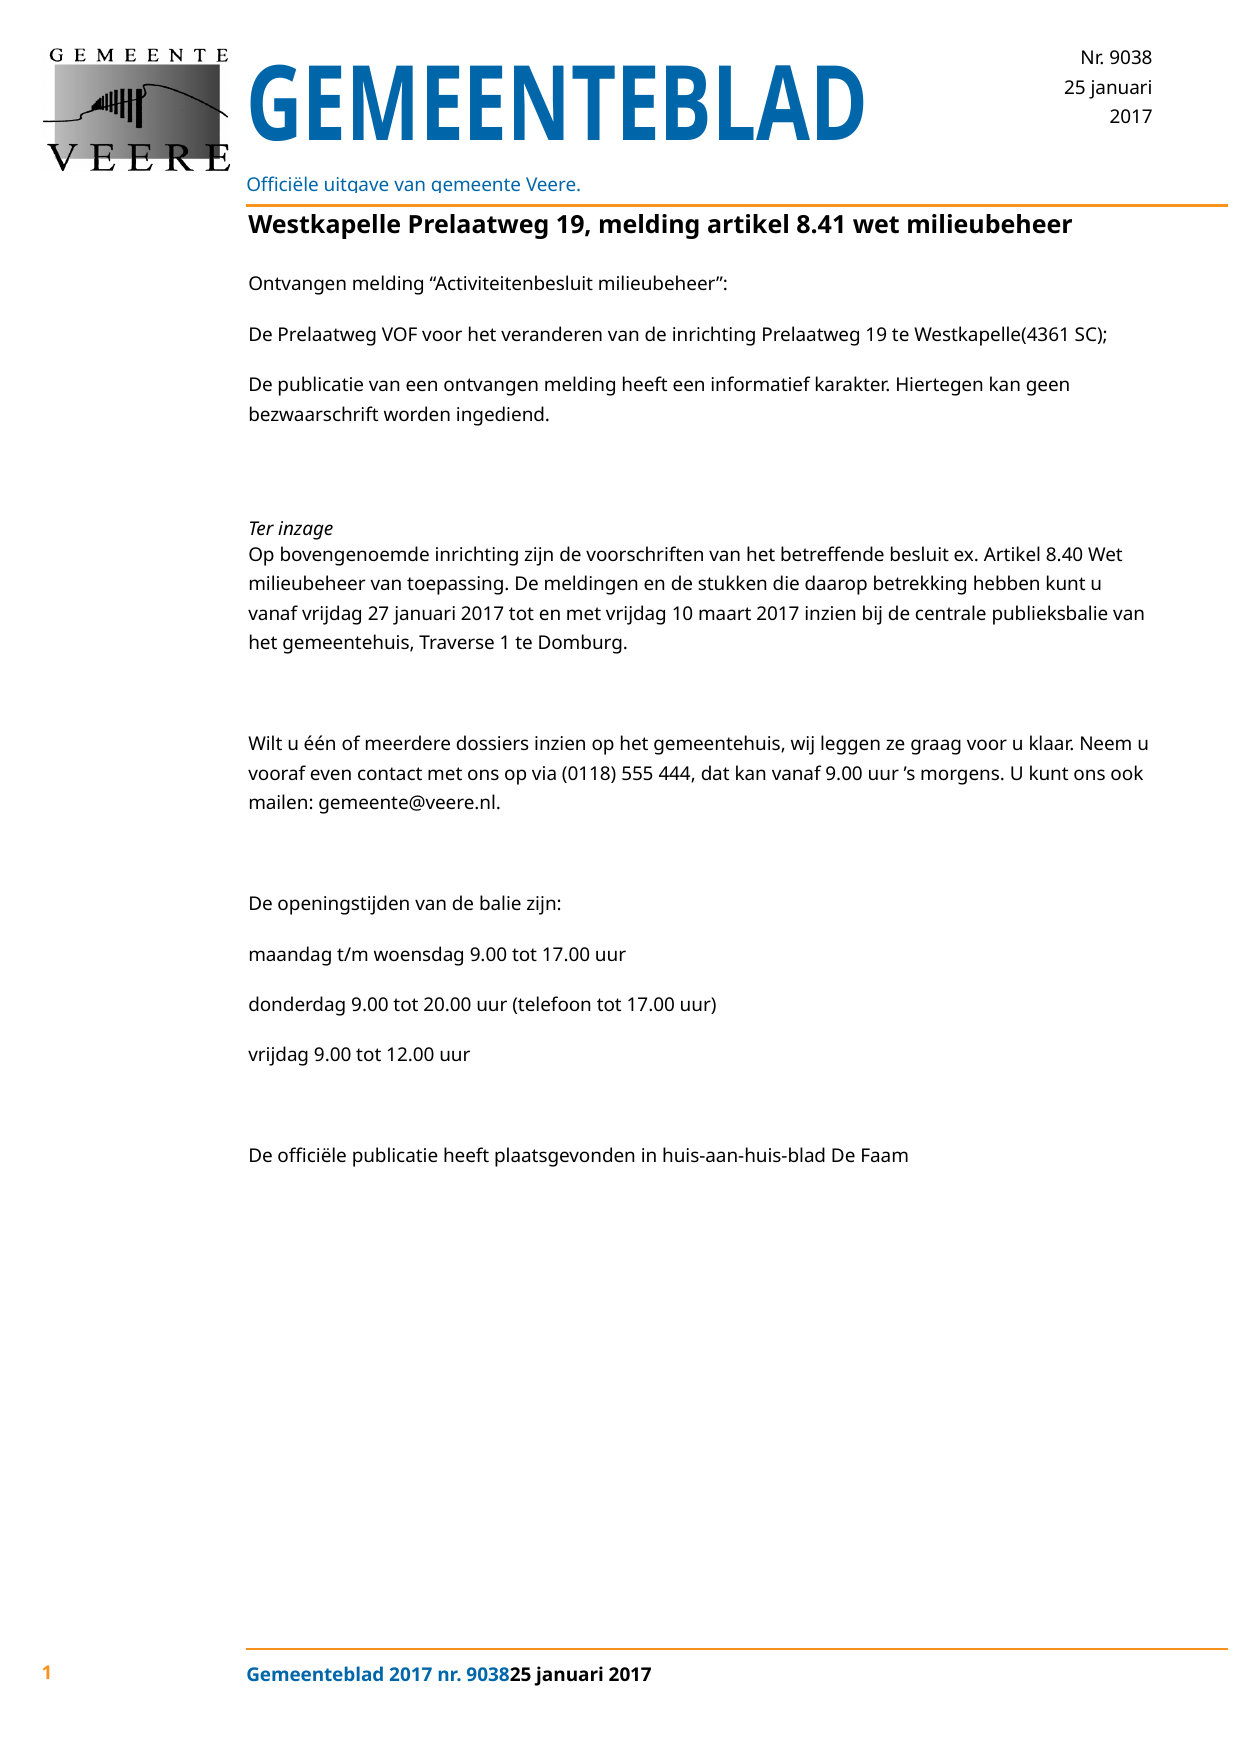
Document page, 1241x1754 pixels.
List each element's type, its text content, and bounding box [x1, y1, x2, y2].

text Ontvangen melding “Activiteitenbesluit milieubeheer”: [248, 270, 1152, 296]
text maandag t/m woensdag 9.00 tot 17.00 uur [248, 941, 1152, 967]
text De openingstijden van de balie zijn: [248, 890, 1152, 916]
text donderdag 9.00 tot 20.00 uur (telefoon tot 17.00 uur) [248, 991, 1152, 1017]
text Ter inzage [248, 515, 1152, 541]
text Westkapelle Prelaatweg 19, melding artikel 8.41 wet milieubeheer [248, 207, 1152, 241]
text De Prelaatweg VOF voor het veranderen van de inrichting Prelaatweg 19 te Westkapelle(4361 SC); [248, 321, 1152, 346]
text Op bovengenoemde inrichting zijn de voorschriften van het betreffende besluit ex. Artikel 8.40 Wet milieubeheer van toepassing. De meldingen en de stukken die daarop betrekking hebben kunt u vanaf vrijdag 27 januari 2017 tot en met vrijdag 10 maart 2017 inzien bij de centrale publieksbalie van het gemeentehuis, Traverse 1 te Domburg. [248, 541, 1152, 655]
text vrijdag 9.00 tot 12.00 uur [248, 1042, 1152, 1067]
text De officiële publicatie heeft plaatsgevonden in huis-aan-huis-blad De Faam [248, 1142, 1152, 1168]
text De publicatie van een ontvangen melding heeft een informatief karakter. Hiertegen kan geen bezwaarschrift worden ingediend. [248, 371, 1152, 426]
picture [41, 47, 231, 172]
text Wilt u één of meerdere dossiers inzien op het gemeentehuis, wij leggen ze graag voor u klaar. Neem u vooraf even contact met ons op via (0118) 555 444, dat kan vanaf 9.00 uur ’s morgens. U kunt ons ook mailen: gemeente@veere.nl. [248, 730, 1152, 815]
